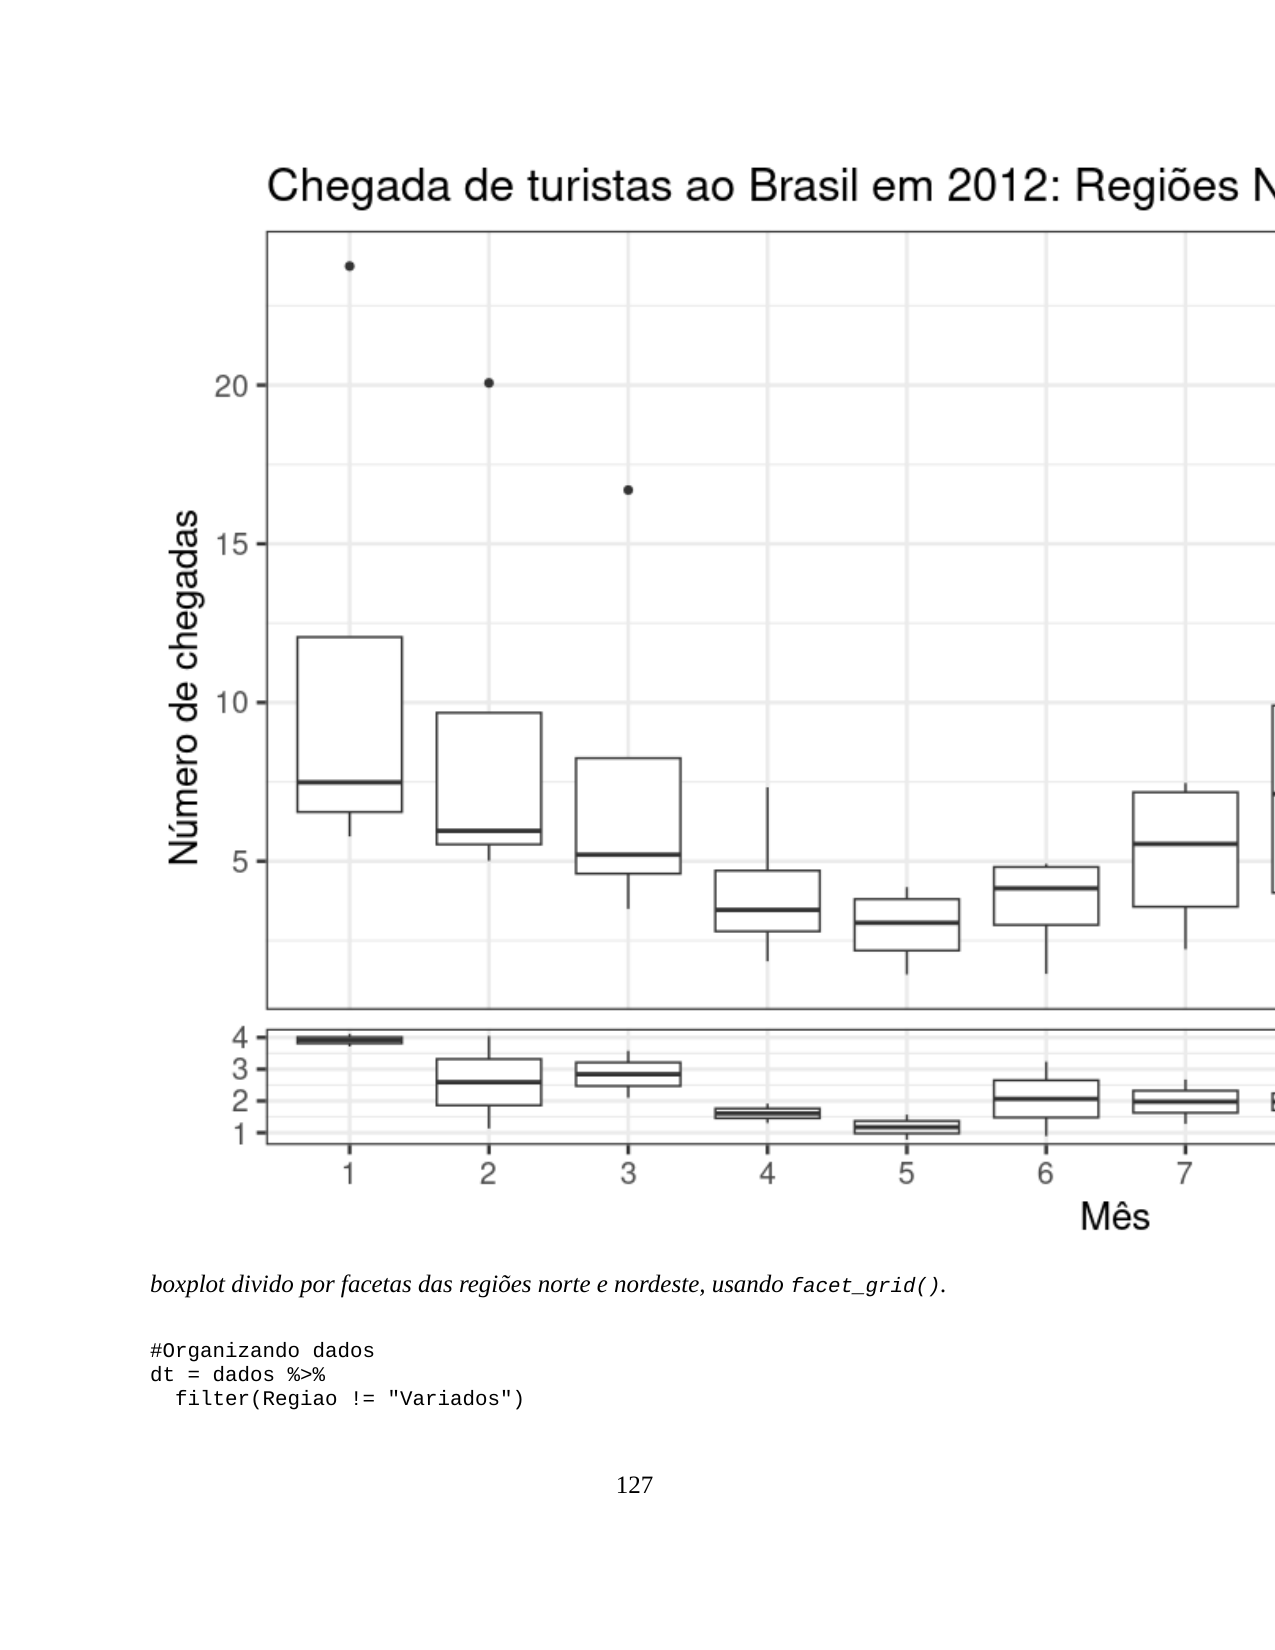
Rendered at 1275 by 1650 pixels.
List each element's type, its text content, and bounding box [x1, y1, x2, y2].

text dt = dados %>% [150, 1364, 1125, 1387]
text #Organizando dados [150, 1340, 1125, 1364]
text filter(Regiao != "Variados") [150, 1387, 1125, 1411]
picture [150, 150, 1275, 1257]
text boxplot divido por facetas das regiões norte e nordeste, usando facet_grid(). [150, 1269, 1125, 1299]
